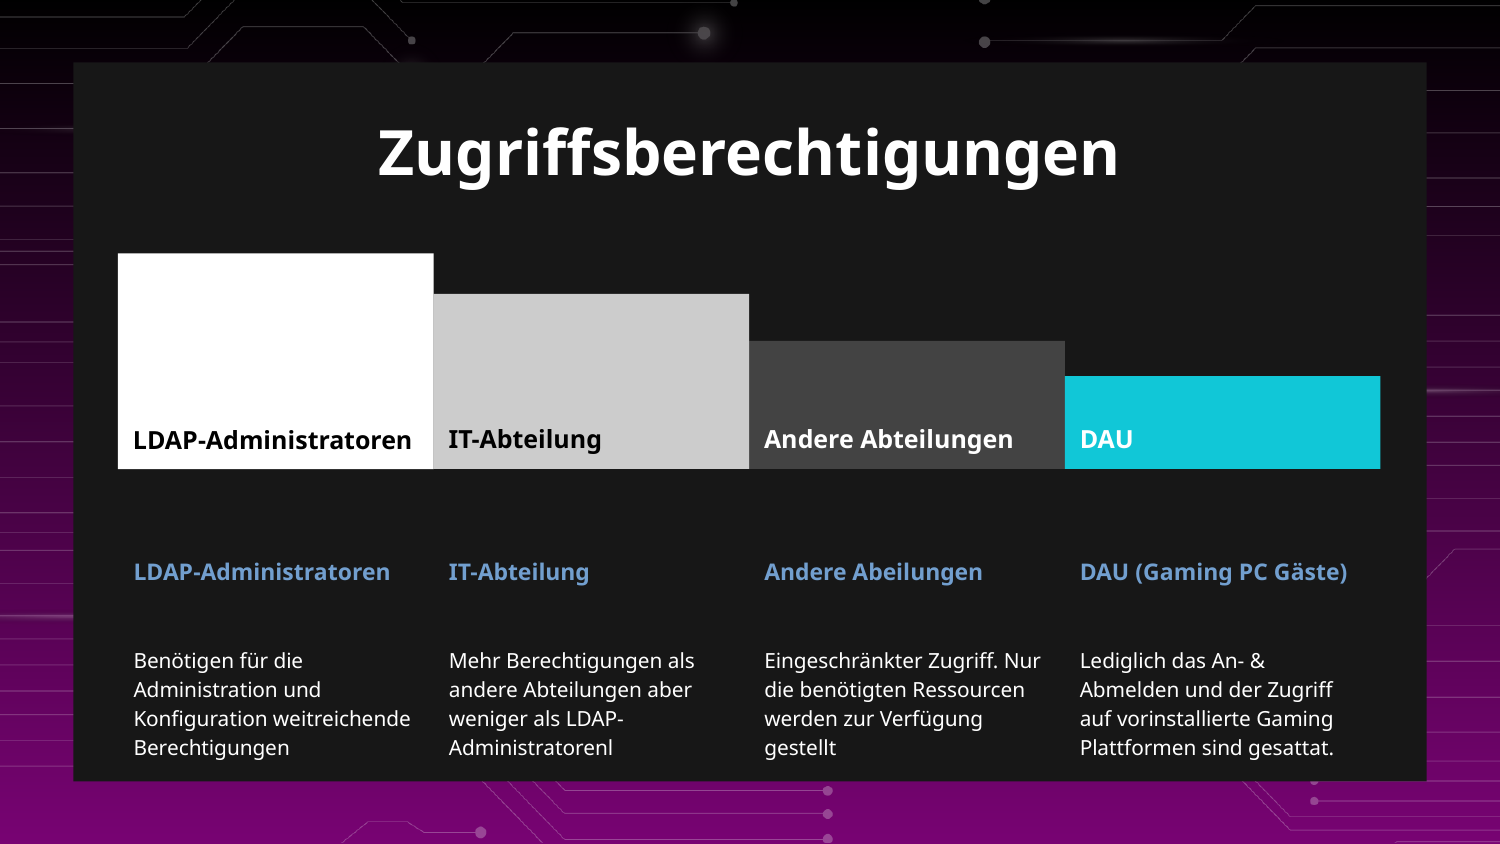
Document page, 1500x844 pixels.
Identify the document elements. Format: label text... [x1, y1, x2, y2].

text_box Andere Abeilungen [750, 542, 1064, 629]
text_box Benötigen für die Administration und Konfiguration weitreichende Berechtigungen [118, 629, 434, 739]
text_box IT-Abteilung [434, 293, 750, 469]
picture [0, 0, 1500, 59]
text_box IT-Abteilung [434, 542, 750, 629]
text_box LDAP-Administratoren [118, 542, 434, 629]
text_box Eingeschränkter Zugriff. Nur die benötigten Ressourcen werden zur Verfügung gestellt [750, 629, 1064, 739]
text_box DAU (Gaming PC Gäste) [1064, 542, 1381, 629]
text_box DAU [1064, 376, 1381, 469]
text_box Mehr Berechtigungen als andere Abteilungen aber weniger als LDAP-Administratorenl [434, 629, 750, 739]
title Zugriffsberechtigungen [118, 98, 1382, 192]
text_box LDAP-Administratoren [117, 253, 434, 470]
text_box Lediglich das An- & Abmelden und der Zugriff auf vorinstallierte Gaming Plattformen sind gesattat. [1064, 629, 1381, 739]
text_box Andere Abteilungen [750, 340, 1065, 469]
